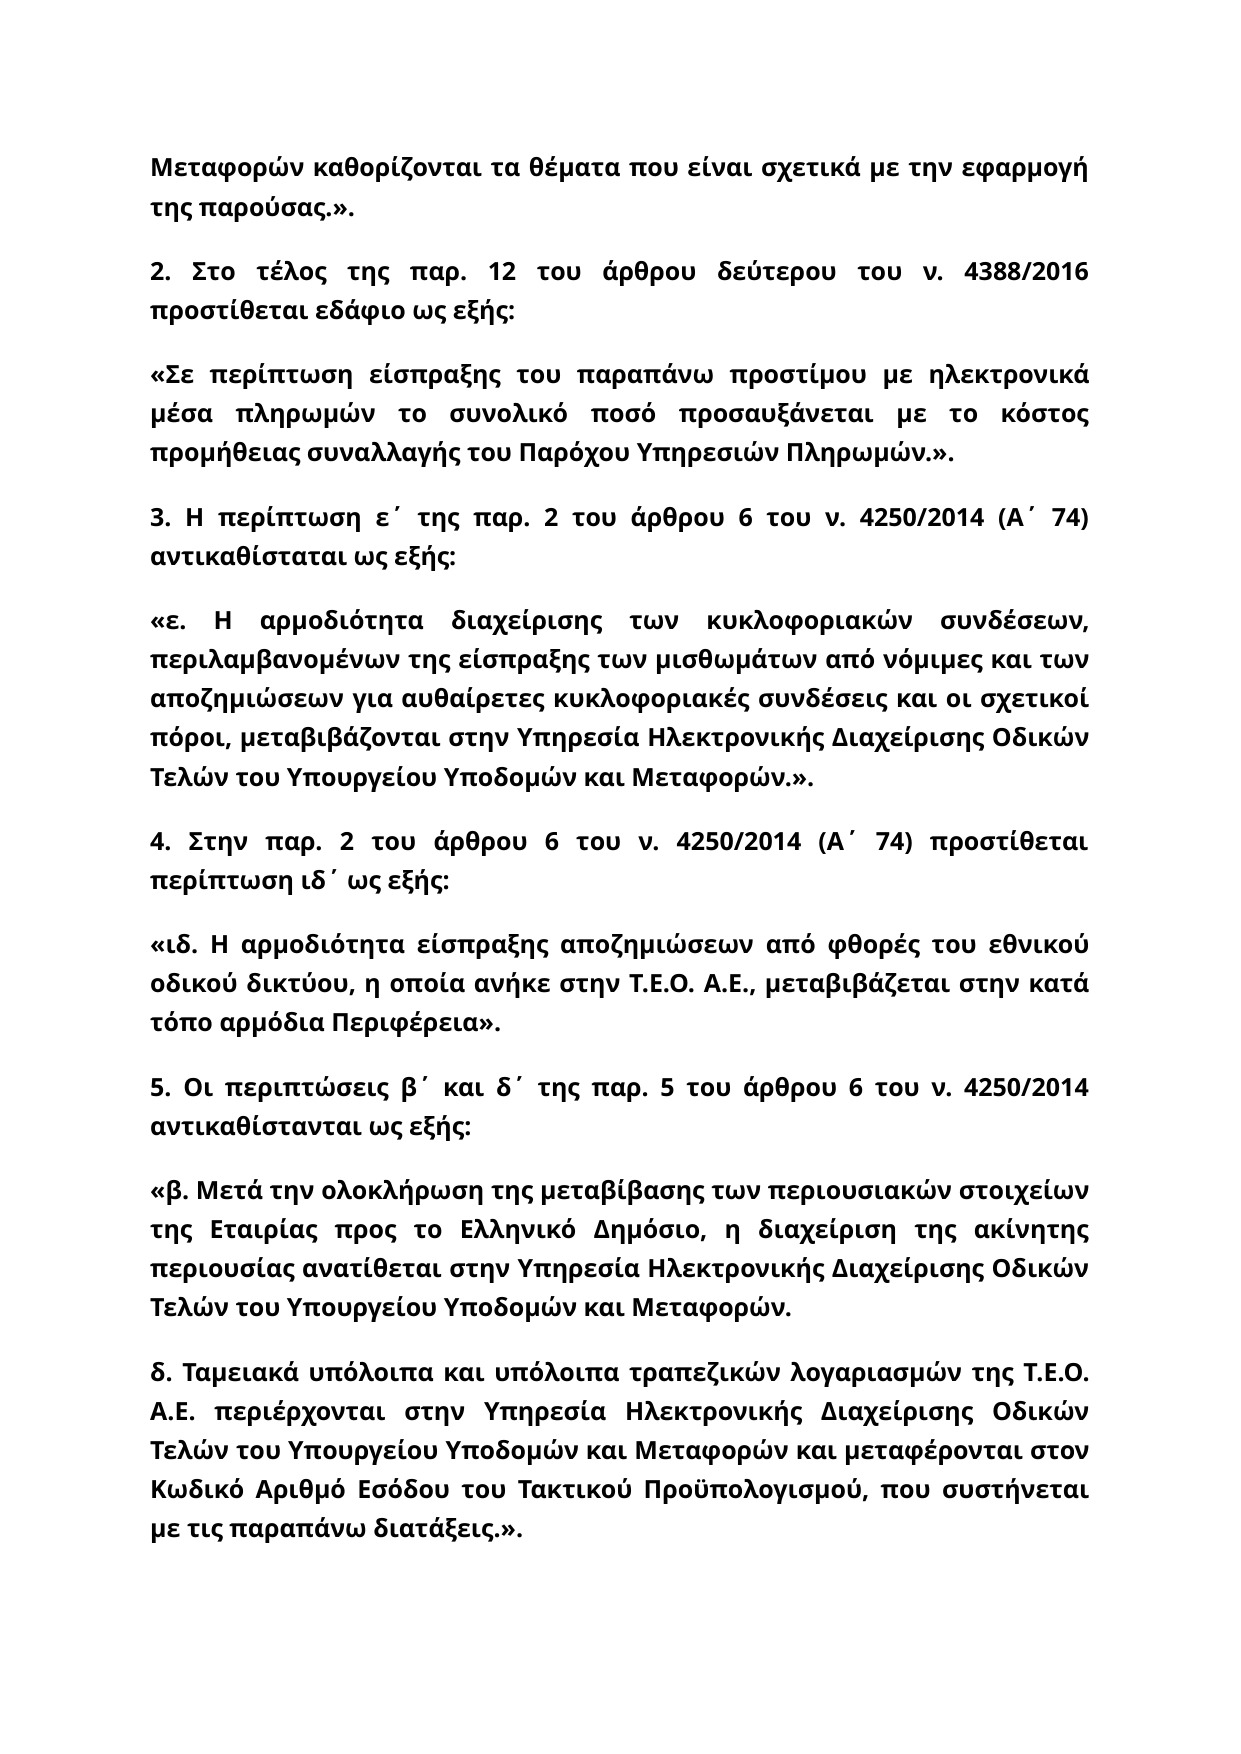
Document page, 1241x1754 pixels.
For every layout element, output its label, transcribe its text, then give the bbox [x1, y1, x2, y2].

text Μεταφορών καθορίζονται τα θέματα που είναι σχετικά με την εφαρμογή της παρούσας.». [150, 150, 1090, 223]
text 4. Στην παρ. 2 του άρθρου 6 του ν. 4250/2014 (Α΄ 74) προστίθεται περίπτωση ιδ΄ ως εξής: [150, 823, 1090, 897]
text 3. Η περίπτωση ε΄ της παρ. 2 του άρθρου 6 του ν. 4250/2014 (Α΄ 74) αντικαθίσταται ως εξής: [150, 499, 1090, 572]
text «ε. Η αρμοδιότητα διαχείρισης των κυκλοφοριακών συνδέσεων, περιλαμβανομένων της είσπραξης των μισθωμάτων από νόμιμες και των αποζημιώσεων για αυθαίρετες κυκλοφοριακές συνδέσεις και οι σχετικοί πόροι, μεταβιβάζονται στην Υπηρεσία Ηλεκτρονικής Διαχείρισης Οδικών Τελών του Υπουργείου Υποδομών και Μεταφορών.». [150, 602, 1090, 793]
text «ιδ. Η αρμοδιότητα είσπραξης αποζημιώσεων από φθορές του εθνικού οδικού δικτύου, η οποία ανήκε στην Τ.Ε.Ο. Α.Ε., μεταβιβάζεται στην κατά τόπο αρμόδια Περιφέρεια». [150, 927, 1090, 1039]
text «β. Μετά την ολοκλήρωση της μεταβίβασης των περιουσιακών στοιχείων της Εταιρίας προς το Ελληνικό Δημόσιο, η διαχείριση της ακίνητης περιουσίας ανατίθεται στην Υπηρεσία Ηλεκτρονικής Διαχείρισης Οδικών Τελών του Υπουργείου Υποδομών και Μεταφορών. [150, 1172, 1090, 1324]
text 5. Οι περιπτώσεις β΄ και δ΄ της παρ. 5 του άρθρου 6 του ν. 4250/2014 αντικαθίστανται ως εξής: [150, 1069, 1090, 1142]
text 2. Στο τέλος της παρ. 12 του άρθρου δεύτερου του ν. 4388/2016 προστίθεται εδάφιο ως εξής: [150, 253, 1090, 327]
text «Σε περίπτωση είσπραξης του παραπάνω προστίμου με ηλεκτρονικά μέσα πληρωμών το συνολικό ποσό προσαυξάνεται με το κόστος προμήθειας συναλλαγής του Παρόχου Υπηρεσιών Πληρωμών.». [150, 357, 1090, 469]
text δ. Ταμειακά υπόλοιπα και υπόλοιπα τραπεζικών λογαριασμών της Τ.Ε.Ο. Α.Ε. περιέρχονται στην Υπηρεσία Ηλεκτρονικής Διαχείρισης Οδικών Τελών του Υπουργείου Υποδομών και Μεταφορών και μεταφέρονται στον Κωδικό Αριθμό Εσόδου του Τακτικού Προϋπολογισμού, που συστήνεται με τις παραπάνω διατάξεις.». [150, 1354, 1090, 1545]
